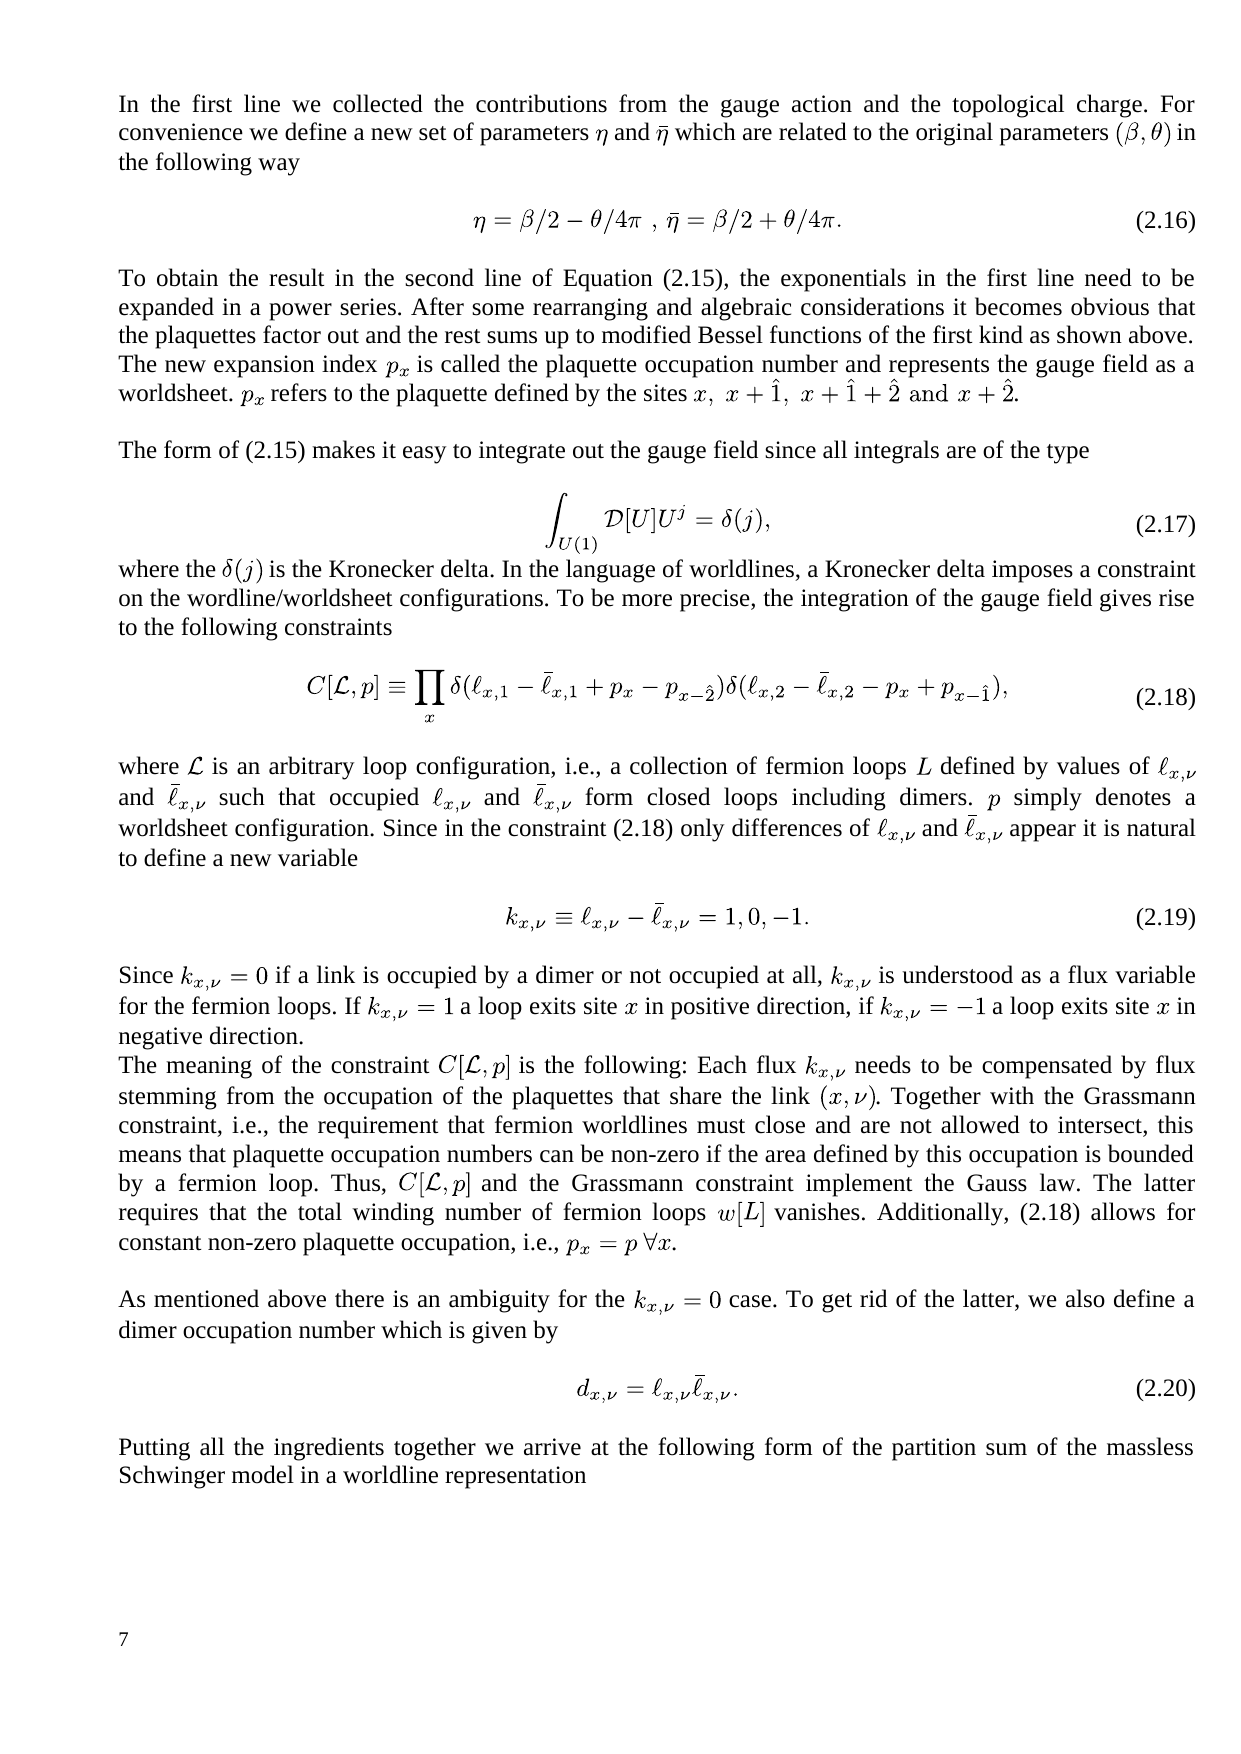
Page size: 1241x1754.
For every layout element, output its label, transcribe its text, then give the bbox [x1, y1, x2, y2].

text Since if a link is occupied by a dimer or not occupied at all, is understood as a flux variable for the fermion loops. If a loop exits site in positive direction, if a loop exits site in negative direction. [118, 960, 1196, 1050]
text (2.18) [432, 670, 1196, 723]
text The meaning of the constraint is the following: Each flux needs to be compensated by flux stemming from the occupation of the plaquettes that share the link . Together with the Grassmann constraint, i.e., the requirement that fermion worldlines must close and are not allowed to intersect, this means that plaquette occupation numbers can be non-zero if the area defined by this occupation is bounded by a fermion loop. Thus, and the Grassmann constraint implement the Gauss law. The latter requires that the total winding number of fermion loops vanishes. Additionally, (2.18) allows for constant non-zero plaquette occupation, i.e., . [118, 1050, 1196, 1256]
text To obtain the result in the second line of Equation (2.15), the exponentials in the first line need to be expanded in a power series. After some rearranging and algebraic considerations it becomes obvious that the plaquettes factor out and the rest sums up to modified Bessel functions of the first kind as shown above. The new expansion index is called the plaquette occupation number and represents the gauge field as a worldsheet. refers to the plaquette defined by the sites . [118, 263, 1196, 407]
text The form of (2.15) makes it easy to integrate out the gauge field since all integrals are of the type [118, 435, 1196, 464]
text In the first line we collected the contributions from the gauge action and the topological charge. For convenience we define a new set of parameters and which are related to the original parameters in the following way [118, 89, 1196, 176]
text Putting all the ingredients together we arrive at the following form of the partition sum of the massless Schwinger model in a worldline representation [118, 1432, 1196, 1489]
text where is an arbitrary loop configuration, i.e., a collection of fermion loops defined by values of and such that occupied and form closed loops including dimers. simply denotes a worldsheet configuration. Since in the constraint (2.18) only differences of and appear it is natural to define a new variable [118, 751, 1196, 872]
text (2.19) [118, 901, 1196, 932]
text [118, 493, 578, 554]
text As mentioned above there is an ambiguity for the case. To get rid of the latter, we also define a dimer occupation number which is given by [118, 1284, 1196, 1344]
text (2.20) [118, 1372, 1196, 1403]
text (2.16) [118, 204, 1196, 234]
text where the is the Kronecker delta. In the language of worldlines, a Kronecker delta imposes a constraint on the wordline/worldsheet configurations. To be more precise, the integration of the gauge field gives rise to the following constraints [118, 554, 1196, 641]
text [118, 670, 425, 723]
text (2.17) [567, 493, 1196, 554]
